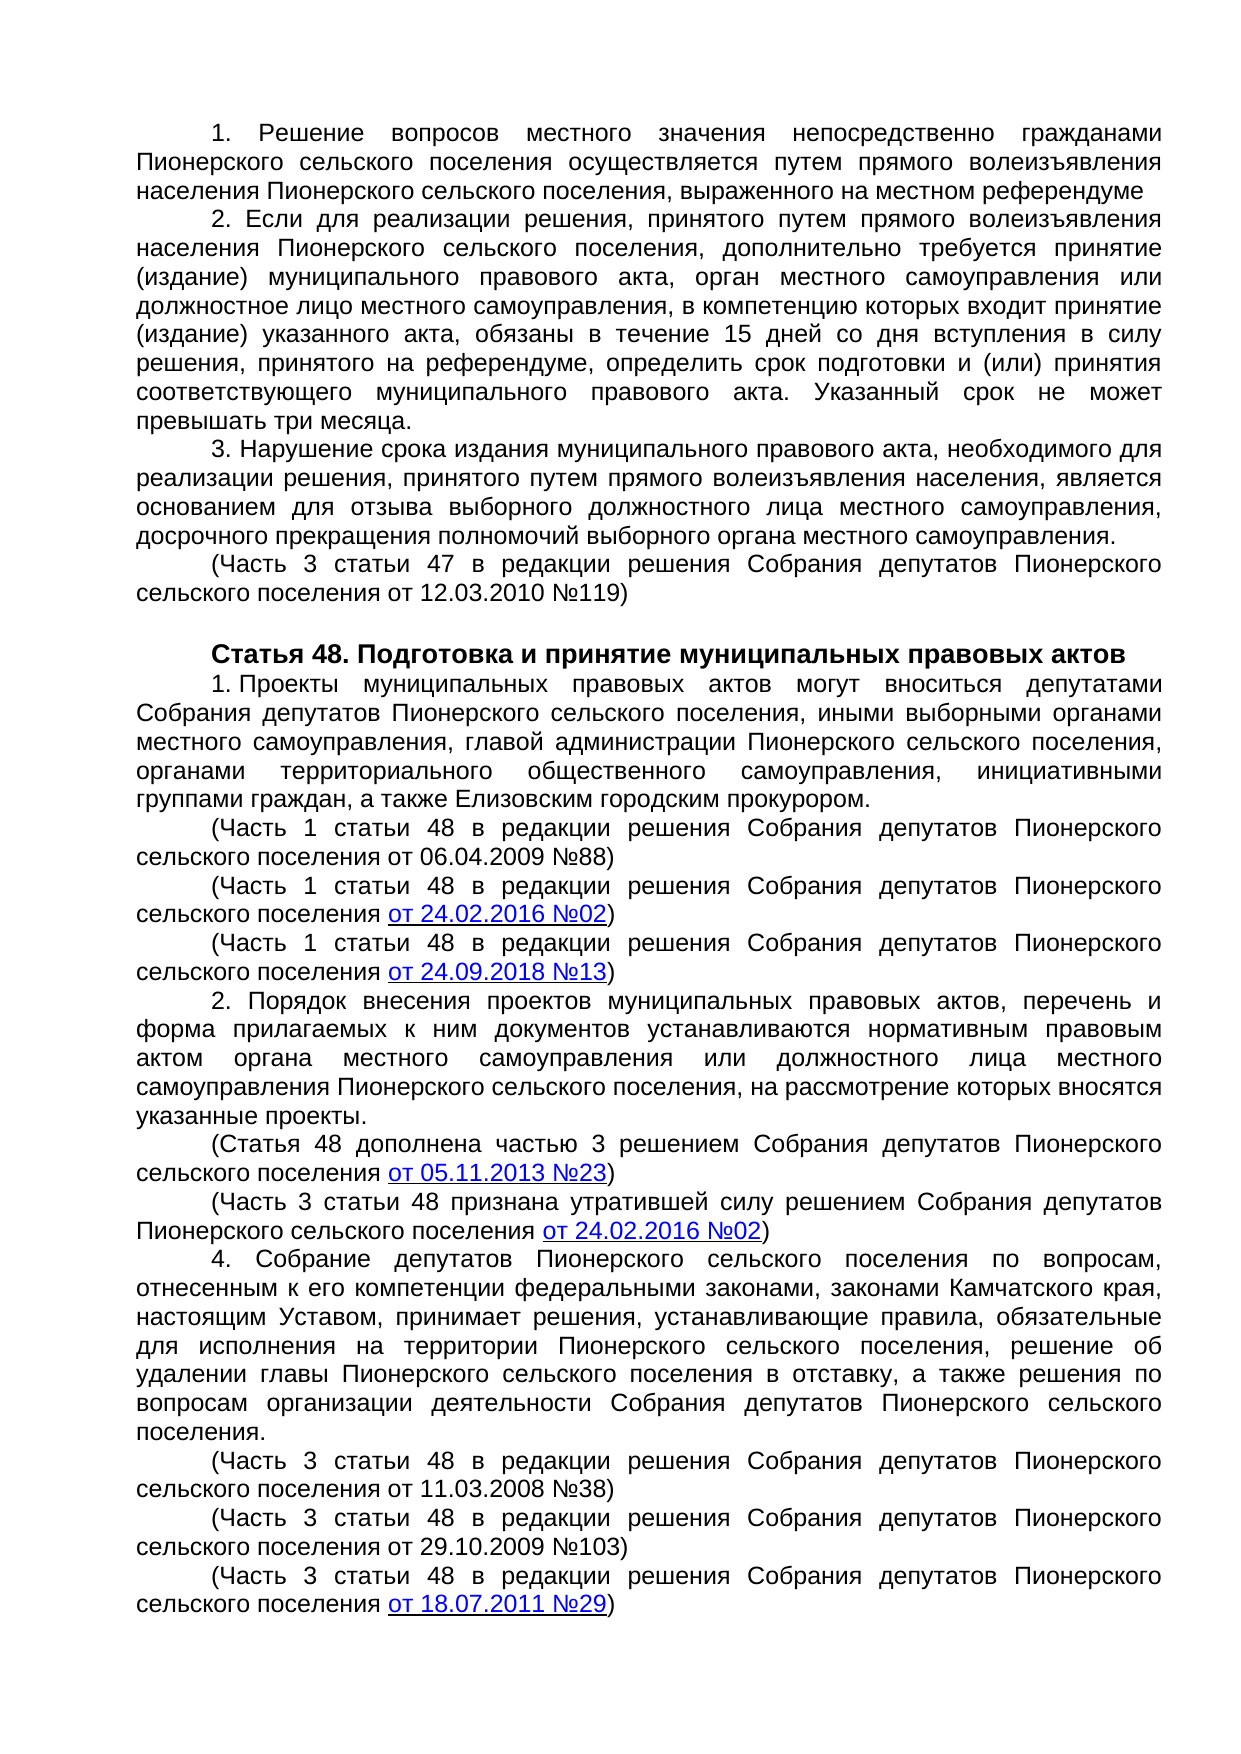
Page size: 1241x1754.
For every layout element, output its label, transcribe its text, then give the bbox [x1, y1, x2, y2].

text 3. Нарушение срока издания муниципального правового акта, необходимого для реализации решения, принятого путем прямого волеизъявления населения, является основанием для отзыва выборного должностного лица местного самоуправления, досрочного прекращения полномочий выборного органа местного самоуправления. [136, 434, 1163, 549]
text Статья 48. Подготовка и принятие муниципальных правовых актов [136, 638, 1163, 669]
text (Статья 48 дополнена частью 3 решением Собрания депутатов Пионерского сельского поселения от 05.11.2013 №23) [136, 1129, 1163, 1187]
text (Часть 3 статьи 48 в редакции решения Собрания депутатов Пионерского сельского поселения от 29.10.2009 №103) [136, 1503, 1163, 1561]
text 2. Порядок внесения проектов муниципальных правовых актов, перечень и форма прилагаемых к ним документов устанавливаются нормативным правовым актом органа местного самоуправления или должностного лица местного самоуправления Пионерского сельского поселения, на рассмотрение которых вносятся указанные проекты. [136, 986, 1163, 1129]
text (Часть 3 статьи 48 признана утратившей силу решением Собрания депутатов Пионерского сельского поселения от 24.02.2016 №02) [136, 1187, 1163, 1244]
text 2. Если для реализации решения, принятого путем прямого волеизъявления населения Пионерского сельского поселения, дополнительно требуется принятие (издание) муниципального правового акта, орган местного самоуправления или должностное лицо местного самоуправления, в компетенцию которых входит принятие (издание) указанного акта, обязаны в течение 15 дней со дня вступления в силу решения, принятого на референдуме, определить срок подготовки и (или) принятия соответствующего муниципального правового акта. Указанный срок не может превышать три месяца. [136, 204, 1163, 434]
text (Часть 1 статьи 48 в редакции решения Собрания депутатов Пионерского сельского поселения от 24.02.2016 №02) [136, 871, 1163, 928]
text (Часть 1 статьи 48 в редакции решения Собрания депутатов Пионерского сельского поселения от 06.04.2009 №88) [136, 813, 1163, 871]
text 4. Собрание депутатов Пионерского сельского поселения по вопросам, отнесенным к его компетенции федеральными законами, законами Камчатского края, настоящим Уставом, принимает решения, устанавливающие правила, обязательные для исполнения на территории Пионерского сельского поселения, решение об удалении главы Пионерского сельского поселения в отставку, а также решения по вопросам организации деятельности Собрания депутатов Пионерского сельского поселения. [136, 1244, 1163, 1446]
text 1. Проекты муниципальных правовых актов могут вноситься депутатами Собрания депутатов Пионерского сельского поселения, иными выборными органами местного самоуправления, главой администрации Пионерского сельского поселения, органами территориального общественного самоуправления, инициативными группами граждан, а также Елизовским городским прокурором. [136, 669, 1163, 813]
text (Часть 1 статьи 48 в редакции решения Собрания депутатов Пионерского сельского поселения от 24.09.2018 №13) [136, 928, 1163, 986]
text (Часть 3 статьи 48 в редакции решения Собрания депутатов Пионерского сельского поселения от 18.07.2011 №29) [136, 1561, 1163, 1618]
text (Часть 3 статьи 48 в редакции решения Собрания депутатов Пионерского сельского поселения от 11.03.2008 №38) [136, 1446, 1163, 1503]
text 1. Решение вопросов местного значения непосредственно гражданами Пионерского сельского поселения осуществляется путем прямого волеизъявления населения Пионерского сельского поселения, выраженного на местном референдуме [136, 118, 1163, 204]
text (Часть 3 статьи 47 в редакции решения Собрания депутатов Пионерского сельского поселения от 12.03.2010 №119) [136, 549, 1163, 607]
